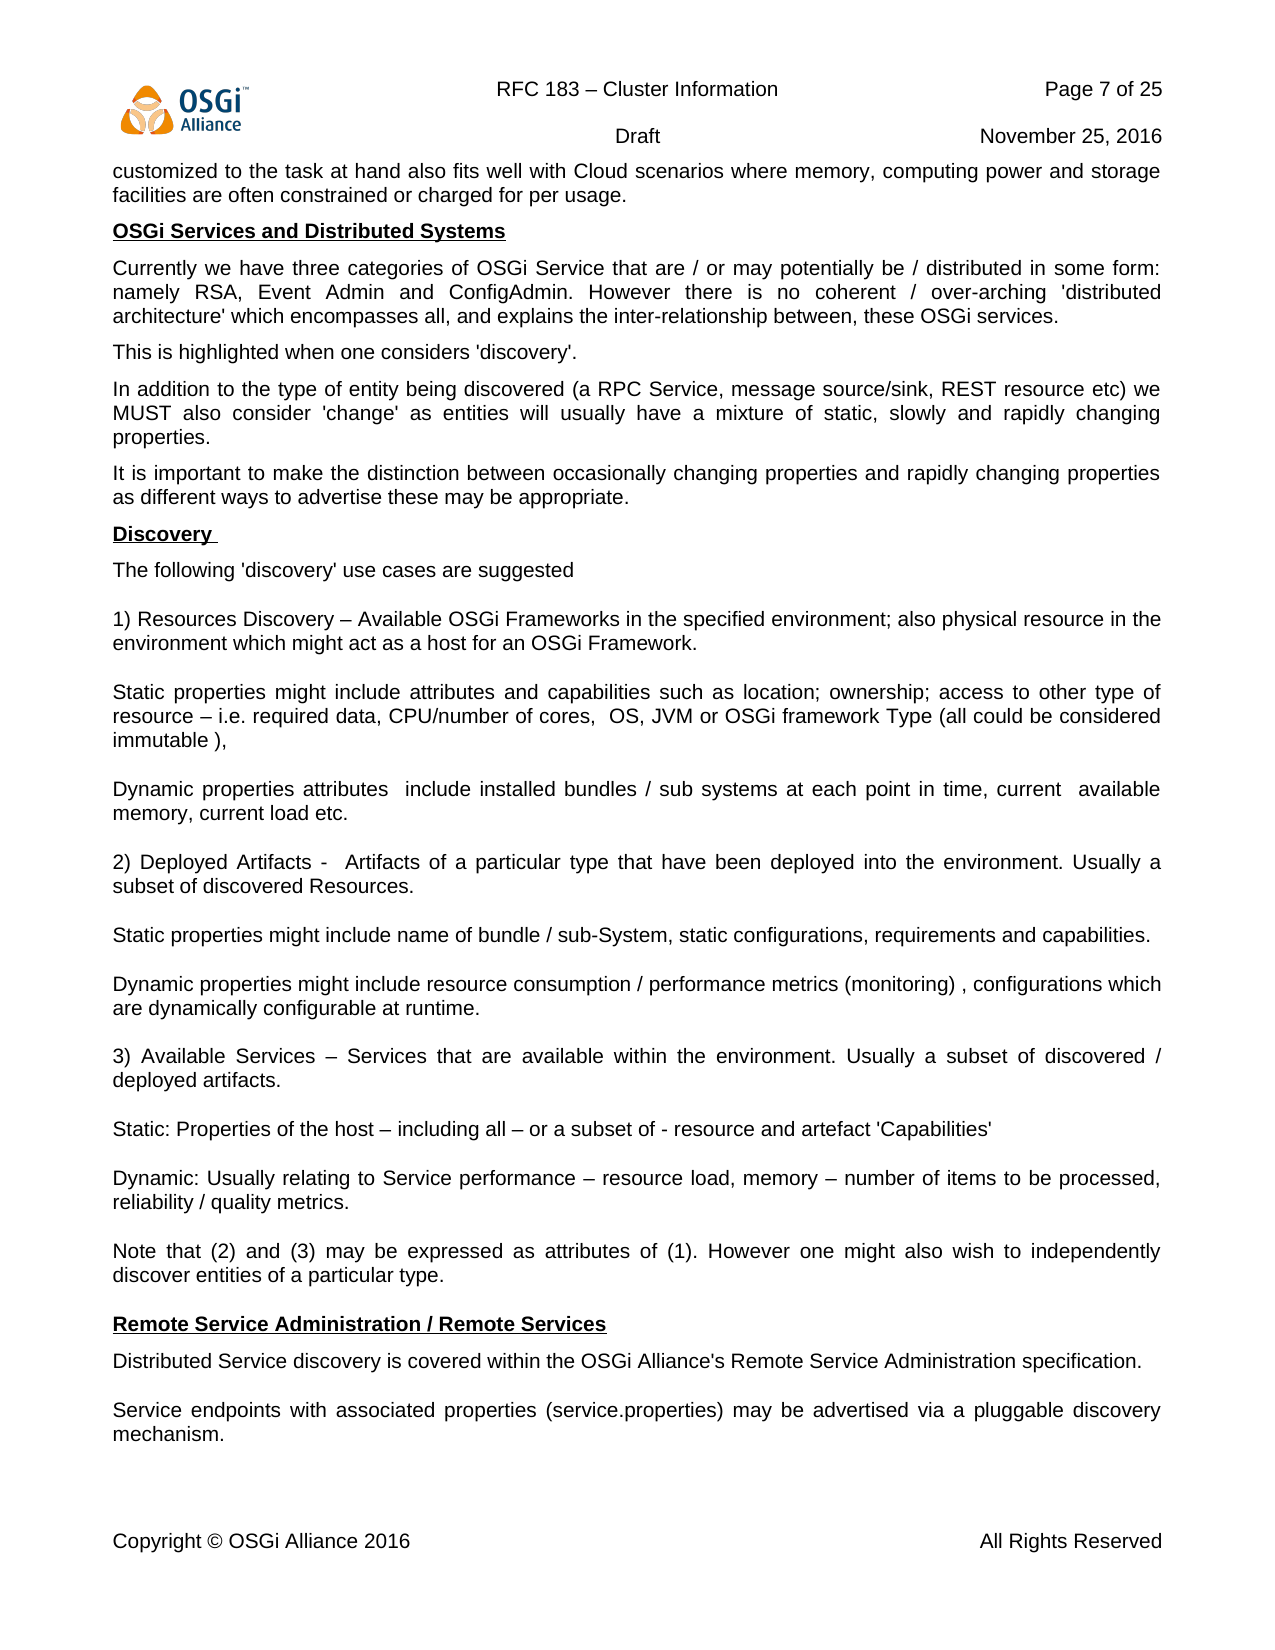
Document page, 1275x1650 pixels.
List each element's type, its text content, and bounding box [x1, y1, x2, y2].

text 2) Deployed Artifacts - Artifacts of a particular type that have been deployed into the environment. Usually a subset of discovered Resources. [112, 849, 1162, 897]
text 1) Resources Discovery – Available OSGi Frameworks in the specified environment; also physical resource in the environment which might act as a host for an OSGi Framework. [112, 607, 1162, 655]
text Static: Properties of the host – including all – or a subset of - resource and artefact 'Capabilities' [112, 1117, 1162, 1141]
text Dynamic properties might include resource consumption / performance metrics (monitoring) , configurations which are dynamically configurable at runtime. [112, 971, 1162, 1019]
text In addition to the type of entity being discovered (a RPC Service, message source/sink, REST resource etc) we MUST also consider 'change' as entities will usually have a mixture of static, slowly and rapidly changing properties. [112, 377, 1162, 448]
text It is important to make the distinction between occasionally changing properties and rapidly changing properties as different ways to advertise these may be appropriate. [112, 461, 1162, 509]
text Static properties might include attributes and capabilities such as location; ownership; access to other type of resource – i.e. required data, CPU/number of cores, OS, JVM or OSGi framework Type (all could be considered immutable ), [112, 680, 1162, 752]
text OSGi Services and Distributed Systems [112, 219, 1162, 243]
text Remote Service Administration / Remote Services [112, 1312, 1162, 1336]
text Service endpoints with associated properties (service.properties) may be advertised via a pluggable discovery mechanism. [112, 1397, 1162, 1445]
text Distributed Service discovery is covered within the OSGi Alliance's Remote Service Administration specification. [112, 1348, 1162, 1372]
text This is highlighted when one considers 'discovery'. [112, 340, 1162, 364]
text Discovery [112, 521, 1162, 545]
text Dynamic: Usually relating to Service performance – resource load, memory – number of items to be processed, reliability / quality metrics. [112, 1166, 1162, 1214]
text Static properties might include name of bundle / sub-System, static configurations, requirements and capabilities. [112, 922, 1162, 946]
text The following 'discovery' use cases are suggested [112, 558, 1162, 582]
text customized to the task at hand also fits well with Cloud scenarios where memory, computing power and storage facilities are often constrained or charged for per usage. [112, 159, 1162, 207]
text 3) Available Services – Services that are available within the environment. Usually a subset of discovered / deployed artifacts. [112, 1044, 1162, 1092]
picture [113, 78, 257, 142]
text Currently we have three categories of OSGi Service that are / or may potentially be / distributed in some form: namely RSA, Event Admin and ConfigAdmin. However there is no coherent / over-arching 'distributed architecture' which encompasses all, and explains the inter-relationship between, these OSGi services. [112, 256, 1162, 328]
text Dynamic properties attributes include installed bundles / sub systems at each point in time, current available memory, current load etc. [112, 777, 1162, 824]
text Note that (2) and (3) may be expressed as attributes of (1). However one might also wish to independently discover entities of a particular type. [112, 1239, 1162, 1287]
